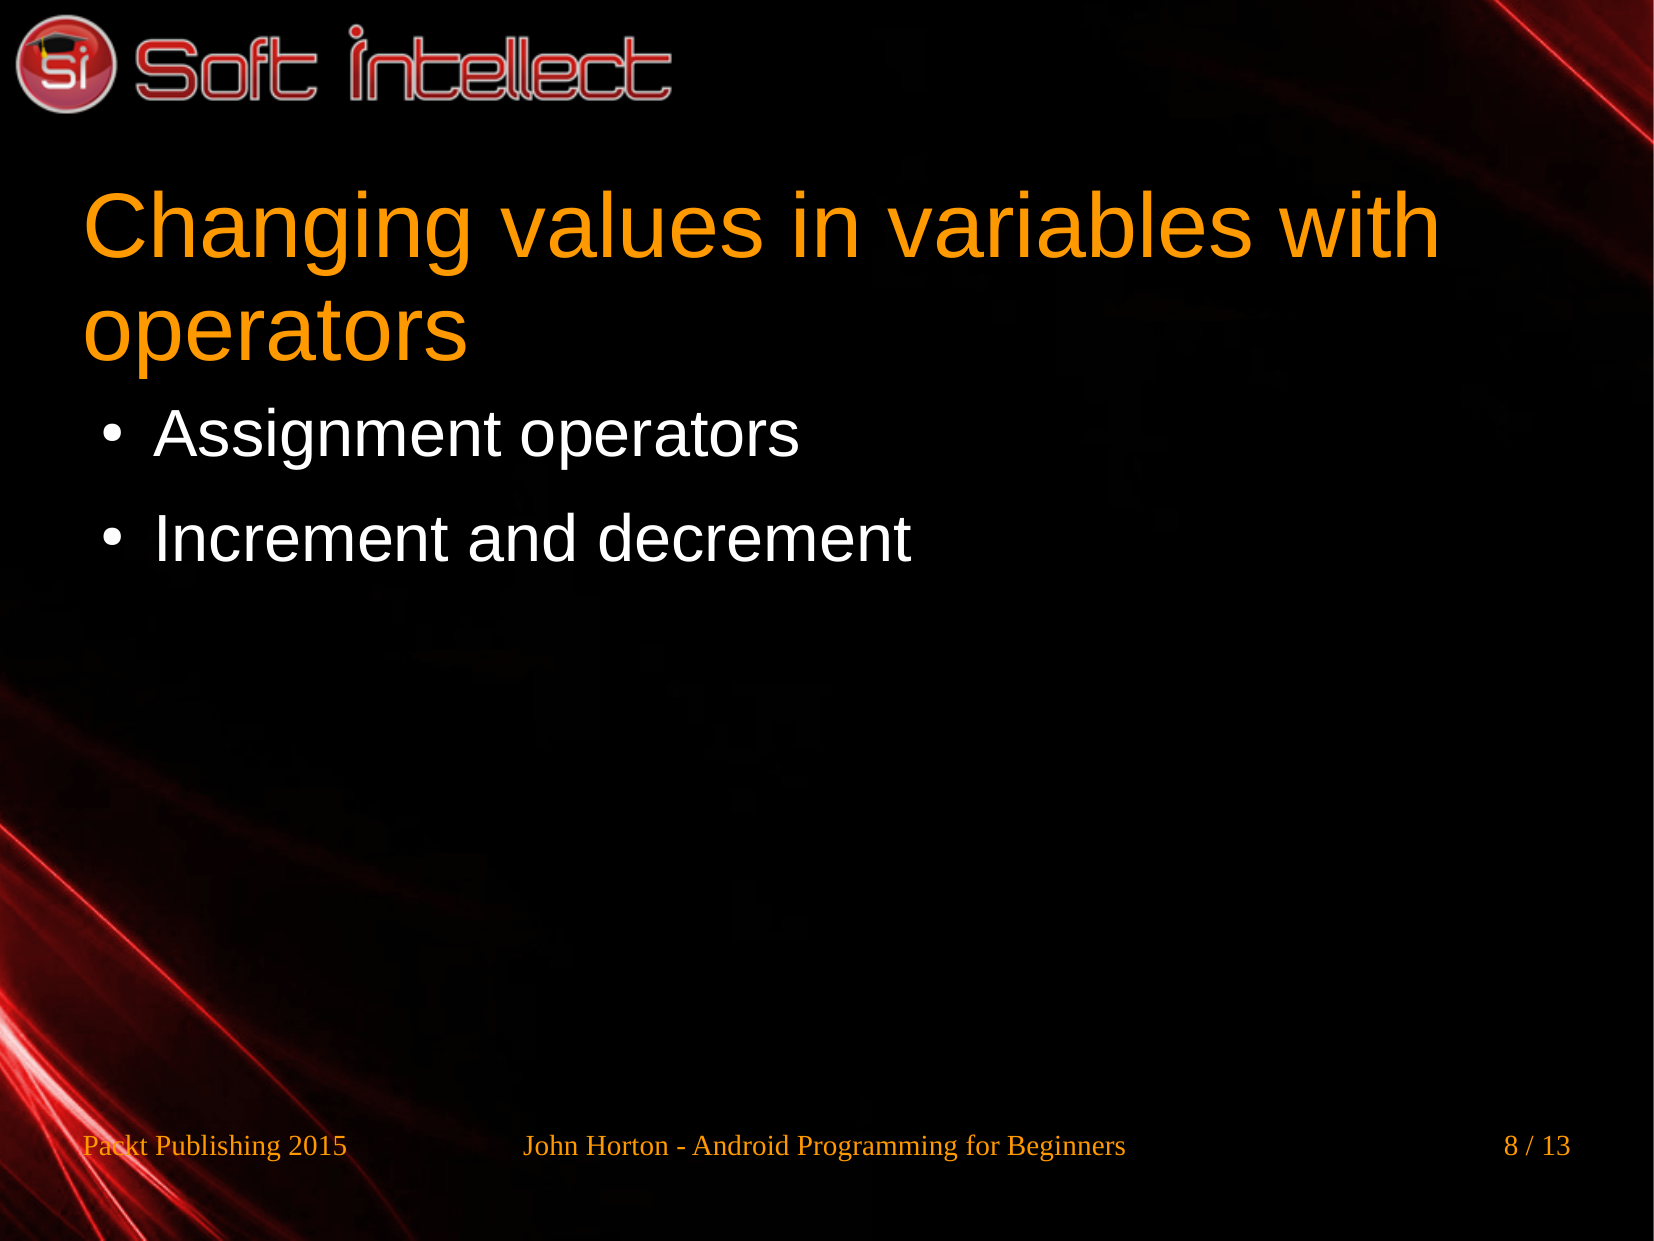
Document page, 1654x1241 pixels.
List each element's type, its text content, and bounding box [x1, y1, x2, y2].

picture [0, 0, 1654, 1241]
title Changing values in variables with operators [82, 173, 1571, 381]
list Assignment operators Increment and decrement [82, 396, 1571, 1116]
